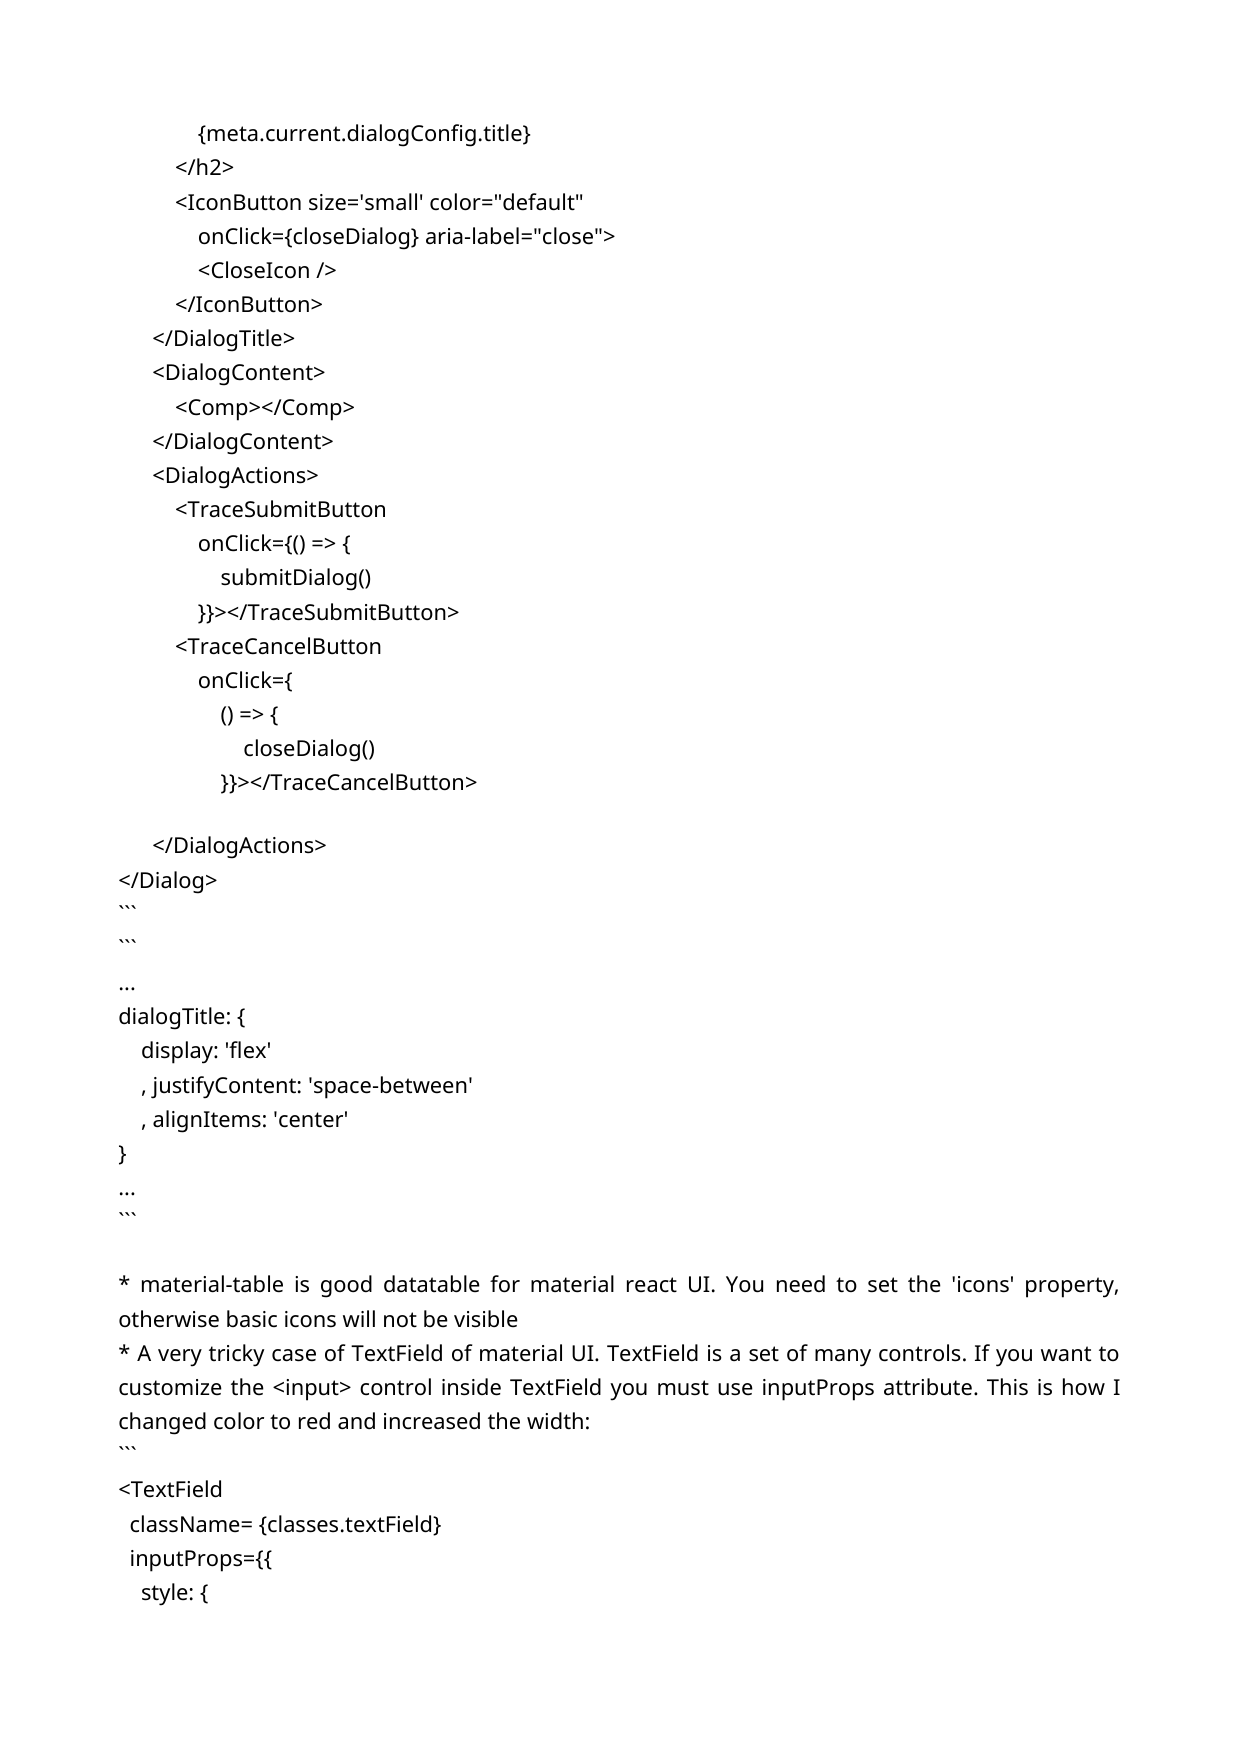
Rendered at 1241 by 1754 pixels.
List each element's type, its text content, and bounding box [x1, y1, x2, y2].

text <DialogContent> [118, 357, 1122, 387]
text onClick={closeDialog} aria-label="close"> [118, 221, 1122, 250]
text submitDialog() [118, 562, 1122, 592]
text className= {classes.textField} [118, 1508, 1122, 1538]
text <Comp></Comp> [118, 391, 1122, 421]
text </Dialog> [118, 864, 1122, 894]
text dialogTitle: { [118, 1001, 1122, 1031]
text , justifyContent: 'space-between' [118, 1069, 1122, 1099]
text ``` [118, 933, 1122, 963]
text </DialogContent> [118, 426, 1122, 455]
text </DialogActions> [118, 830, 1122, 860]
text * material-table is good datatable for material react UI. You need to set the 'icons' property, otherwise basic icons will not be visible [118, 1269, 1122, 1333]
text () => { [118, 699, 1122, 729]
text <TraceSubmitButton [118, 494, 1122, 524]
text </DialogTitle> [118, 323, 1122, 353]
text } [118, 1138, 1122, 1168]
text onClick={() => { [118, 528, 1122, 558]
text inputProps={{ [118, 1543, 1122, 1572]
text }}></TraceCancelButton> [118, 767, 1122, 797]
text {meta.current.dialogConfig.title} [118, 118, 1122, 148]
text closeDialog() [118, 733, 1122, 763]
text ``` [118, 899, 1122, 928]
text ``` [118, 1206, 1122, 1236]
text style: { [118, 1577, 1122, 1607]
text ... [118, 967, 1122, 997]
text </h2> [118, 152, 1122, 182]
text <DialogActions> [118, 460, 1122, 489]
text display: 'flex' [118, 1035, 1122, 1065]
text onClick={ [118, 665, 1122, 694]
text }}></TraceSubmitButton> [118, 596, 1122, 626]
text ``` [118, 1440, 1122, 1470]
text , alignItems: 'center' [118, 1104, 1122, 1133]
text </IconButton> [118, 289, 1122, 319]
text <IconButton size='small' color="default" [118, 186, 1122, 216]
text ... [118, 1172, 1122, 1202]
text <TextField [118, 1474, 1122, 1504]
text <TraceCancelButton [118, 631, 1122, 660]
text * A very tricky case of TextField of material UI. TextField is a set of many controls. If you want to customize the <input> control inside TextField you must use inputProps attribute. This is how I changed color to red and increased the width: [118, 1338, 1122, 1436]
text <CloseIcon /> [118, 255, 1122, 284]
